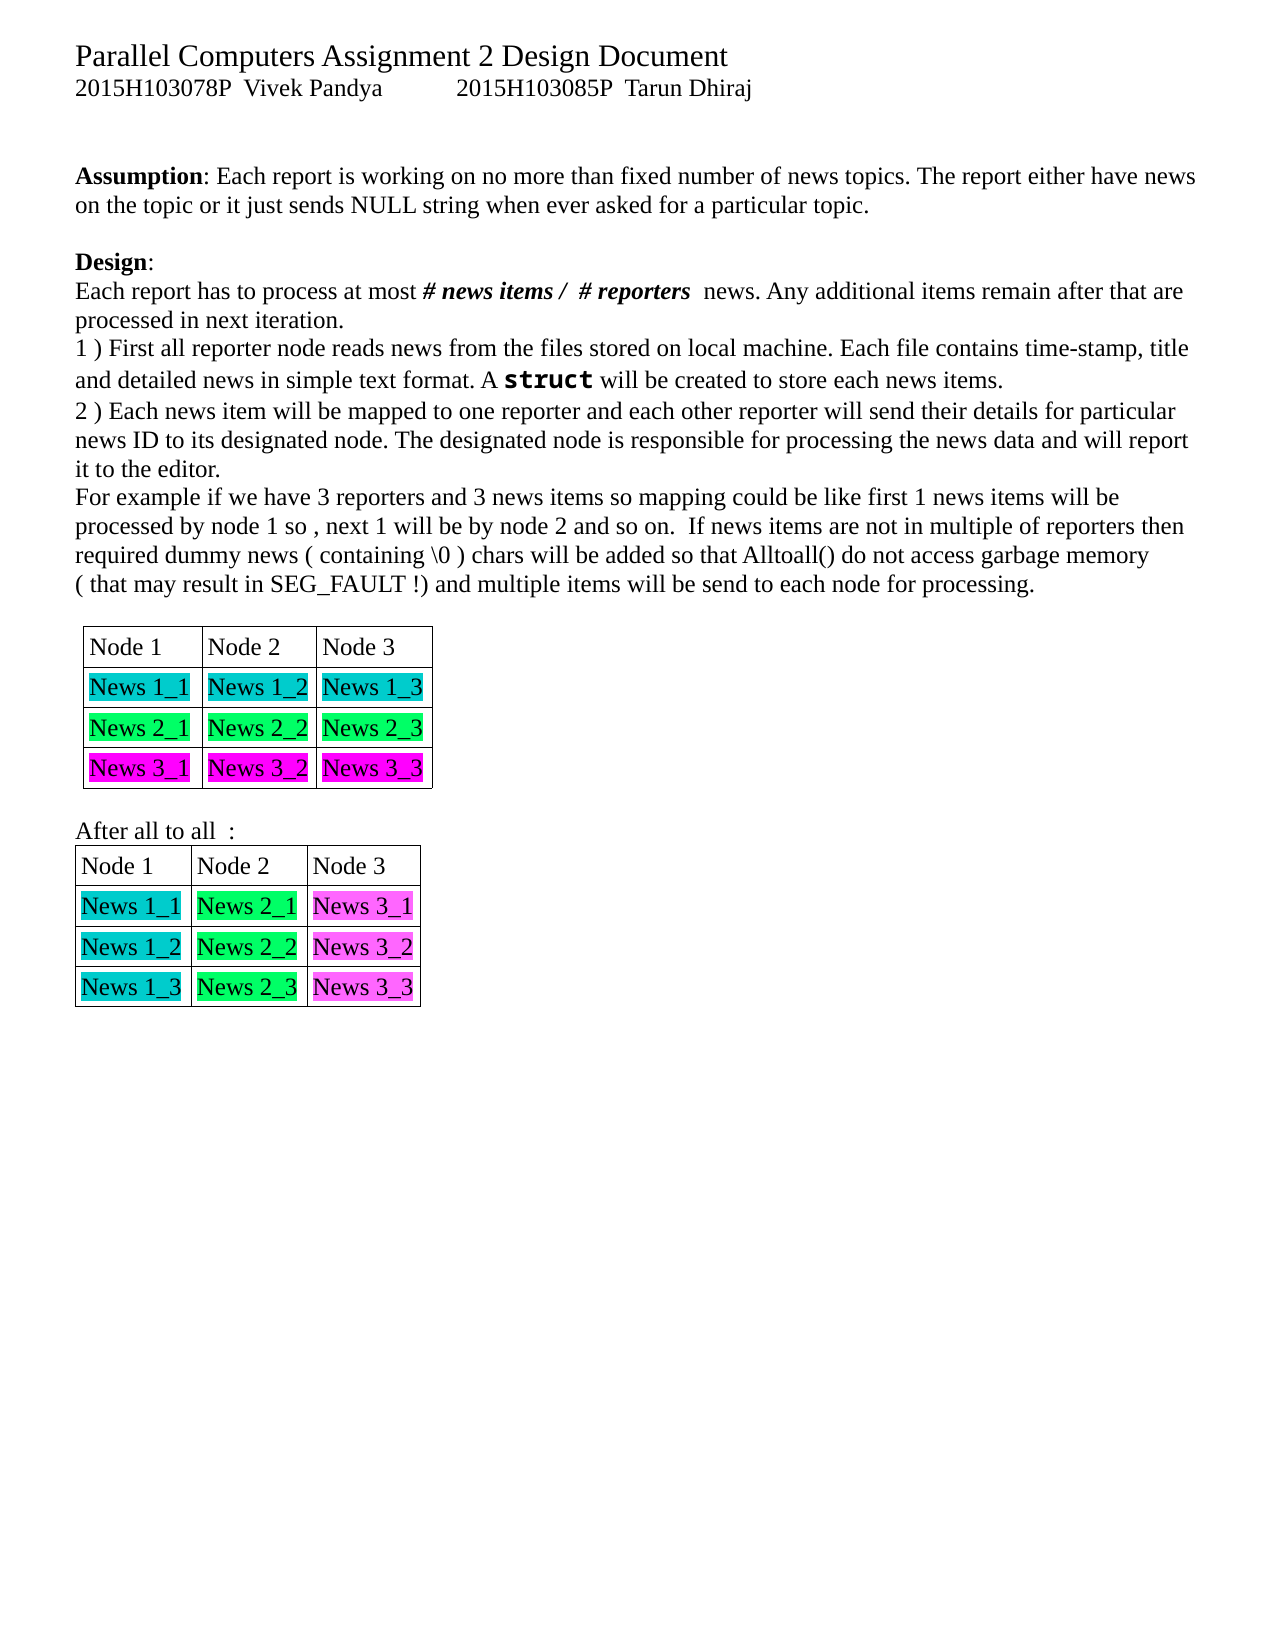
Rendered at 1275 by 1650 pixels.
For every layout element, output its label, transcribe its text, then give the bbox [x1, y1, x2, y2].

table_header Node 2 [192, 846, 307, 885]
text Assumption: Each report is working on no more than fixed number of news topics. The report either have news on the topic or it just sends NULL string when ever asked for a particular topic. [75, 161, 1200, 218]
table_cell News 1_3 [76, 967, 191, 1006]
table_cell News 1_3 [317, 668, 432, 707]
table_cell News 2_1 [192, 886, 307, 926]
table_cell News 2_3 [317, 708, 432, 747]
table_cell News 3_1 [308, 886, 420, 926]
table_cell News 3_1 [84, 748, 202, 787]
text 2 ) Each news item will be mapped to one reporter and each other reporter will send their details for particular news ID to its designated node. The designated node is responsible for processing the news data and will report it to the editor. [75, 396, 1200, 482]
table_cell News 2_3 [192, 967, 307, 1006]
text For example if we have 3 reporters and 3 news items so mapping could be like first 1 news items will be processed by node 1 so , next 1 will be by node 2 and so on. If news items are not in multiple of reporters then required dummy news ( containing \0 ) chars will be added so that Alltoall() do not access garbage memory ( that may result in SEG_FAULT !) and multiple items will be send to each node for processing. [75, 482, 1200, 597]
table_header Node 3 [308, 846, 420, 885]
table_cell News 2_1 [84, 708, 202, 747]
table_header Node 2 [203, 627, 316, 667]
table_cell News 1_2 [203, 668, 316, 707]
table_cell News 2_2 [192, 927, 307, 966]
table_header Node 1 [76, 846, 191, 885]
table_cell News 3_3 [308, 967, 420, 1006]
table_cell News 3_2 [308, 927, 420, 966]
text Each report has to process at most # news items / # reporters news. Any additional items remain after that are processed in next iteration. [75, 276, 1200, 333]
table_cell News 1_1 [84, 668, 202, 707]
table_cell News 1_1 [76, 886, 191, 926]
text 1 ) First all reporter node reads news from the files stored on local machine. Each file contains time-stamp, title and detailed news in simple text format. A struct will be created to store each news items. [75, 333, 1200, 396]
table_header Node 3 [317, 627, 432, 667]
table_cell News 3_2 [203, 748, 316, 787]
table_header Node 1 [84, 627, 202, 667]
text Design: [75, 247, 1200, 276]
text After all to all : [75, 816, 1200, 845]
table_cell News 1_2 [76, 927, 191, 966]
table_cell News 2_2 [203, 708, 316, 747]
table_cell News 3_3 [317, 748, 432, 787]
